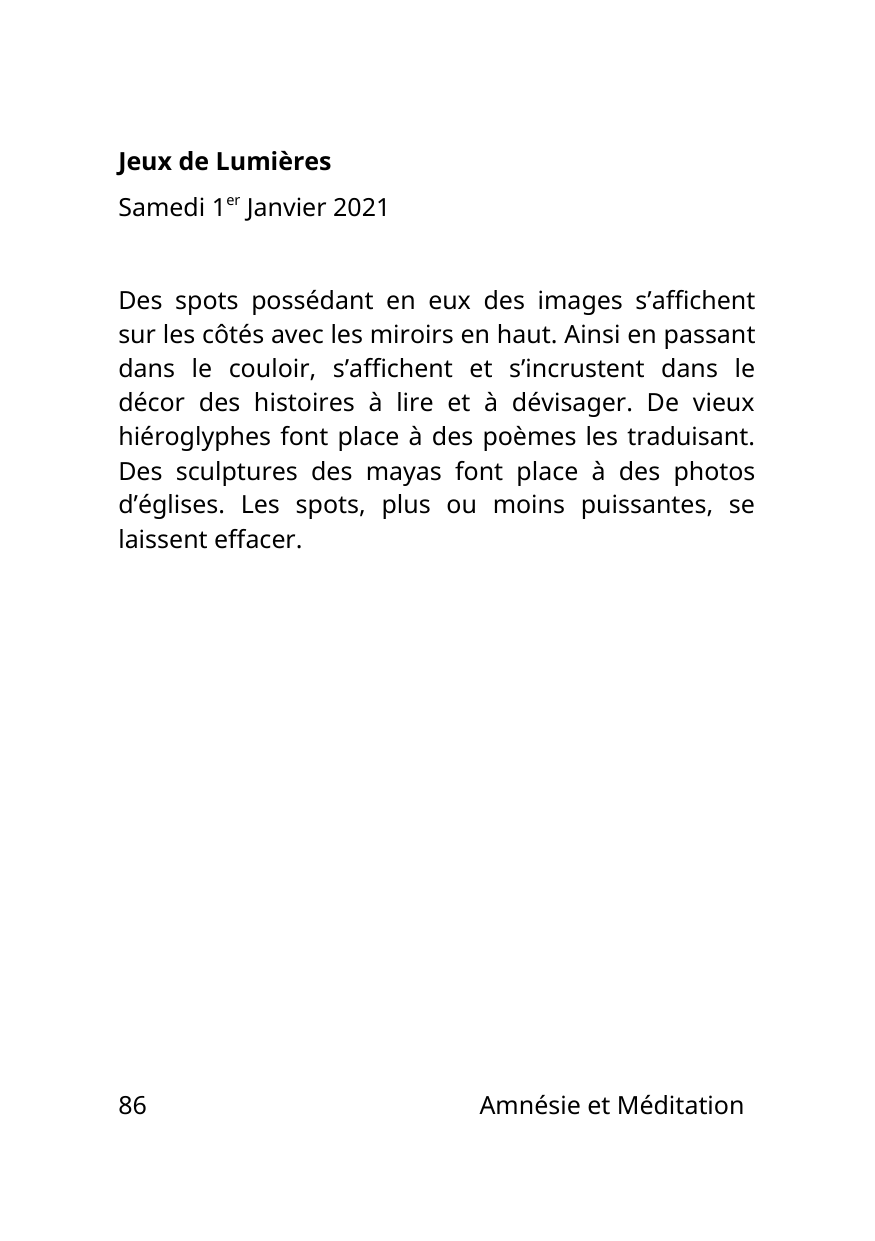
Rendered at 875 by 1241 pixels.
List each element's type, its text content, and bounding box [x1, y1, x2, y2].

text Samedi 1er Janvier 2021 [118, 190, 756, 224]
text Des spots possédant en eux des images s’affichent sur les côtés avec les miroirs en haut. Ainsi en passant dans le couloir, s’affichent et s’incrustent dans le décor des histoires à lire et à dévisager. De vieux hiéroglyphes font place à des poèmes les traduisant. Des sculptures des mayas font place à des photos d’églises. Les spots, plus ou moins puissantes, se laissent effacer. [118, 283, 756, 555]
subtitle Jeux de Lumières [118, 143, 756, 177]
